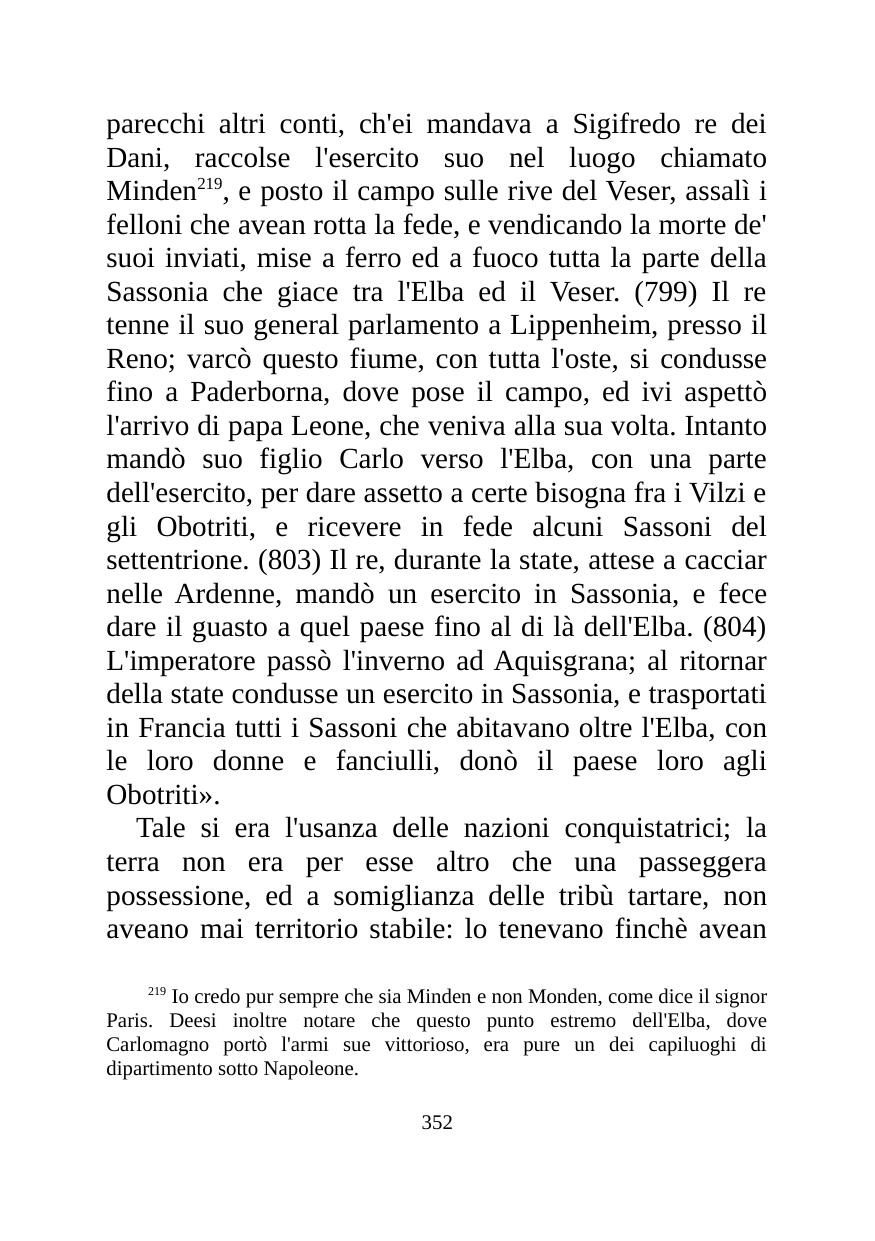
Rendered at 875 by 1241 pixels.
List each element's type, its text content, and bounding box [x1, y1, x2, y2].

text Io credo pur sempre che sia Minden e non Monden, come dice il signor Paris. Deesi inoltre notare che questo punto estremo dell'Elba, dove Carlomagno portò l'armi sue vittorioso, era pure un dei capiluoghi di dipartimento sotto Napoleone. [106, 984, 768, 1080]
text Tale si era l'usanza delle nazioni conquistatrici; la terra non era per esse altro che una passeggera possessione, ed a somiglianza delle tribù tartare, non aveano mai territorio stabile: lo tenevano finchè avean [106, 811, 768, 945]
text parecchi altri conti, ch'ei mandava a Sigifredo re dei Dani, raccolse l'esercito suo nel luogo chiamato Minden, e posto il campo sulle rive del Veser, assalì i felloni che avean rotta la fede, e vendicando la morte de' suoi inviati, mise a ferro ed a fuoco tutta la parte della Sassonia che giace tra l'Elba ed il Veser. (799) Il re tenne il suo general parlamento a Lippenheim, presso il Reno; varcò questo fiume, con tutta l'oste, si condusse fino a Paderborna, dove pose il campo, ed ivi aspettò l'arrivo di papa Leone, che veniva alla sua volta. Intanto mandò suo figlio Carlo verso l'Elba, con una parte dell'esercito, per dare assetto a certe bisogna fra i Vilzi e gli Obotriti, e ricevere in fede alcuni Sassoni del settentrione. (803) Il re, durante la state, attese a cacciar nelle Ardenne, mandò un esercito in Sassonia, e fece dare il guasto a quel paese fino al di là dell'Elba. (804) L'imperatore passò l'inverno ad Aquisgrana; al ritornar della state condusse un esercito in Sassonia, e trasportati in Francia tutti i Sassoni che abitavano oltre l'Elba, con le loro donne e fanciulli, donò il paese loro agli Obotriti». [106, 106, 768, 811]
